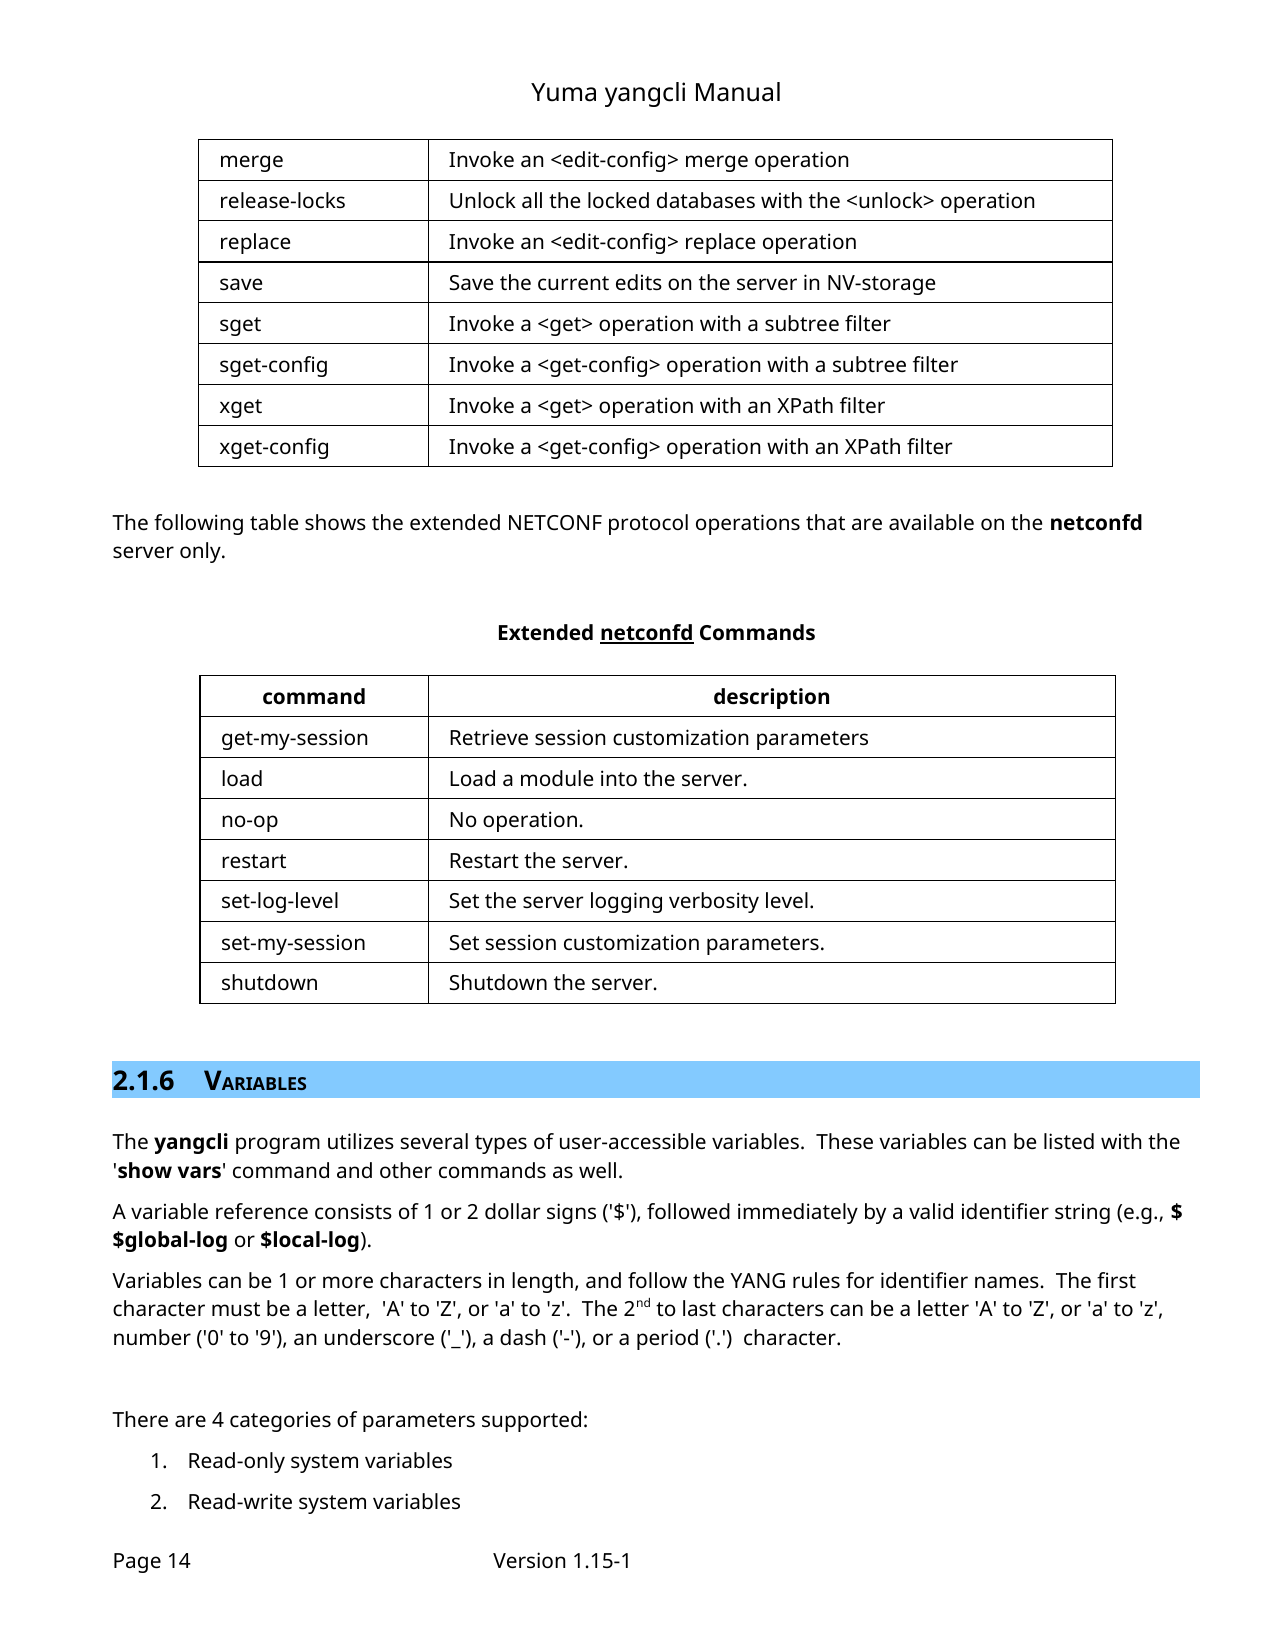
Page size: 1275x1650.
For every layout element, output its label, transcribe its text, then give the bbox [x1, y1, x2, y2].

table_cell Load a module into the server. [429, 758, 1115, 798]
table_cell Set the server logging verbosity level. [429, 881, 1115, 921]
table_cell release-locks [199, 181, 428, 220]
text The following table shows the extended NETCONF protocol operations that are available on the netconfd server only. [112, 508, 1200, 565]
table_header description [429, 676, 1115, 716]
table_cell Set session customization parameters. [429, 922, 1115, 962]
table_cell Save the current edits on the server in NV-storage [429, 263, 1112, 302]
text There are 4 categories of parameters supported: [112, 1405, 1200, 1433]
table_cell restart [201, 840, 428, 880]
table_header command [201, 676, 428, 716]
table_cell load [201, 758, 428, 798]
table_cell xget [199, 385, 428, 425]
text A variable reference consists of 1 or 2 dollar signs ('$'), followed immediately by a valid identifier string (e.g., $$global-log or $local-log). [112, 1197, 1200, 1254]
table_cell Invoke an <edit-config> replace operation [429, 221, 1112, 261]
list Read-only system variables [150, 1446, 1200, 1474]
table_cell Invoke a <get> operation with an XPath filter [429, 385, 1112, 425]
table_cell Invoke a <get-config> operation with an XPath filter [429, 426, 1112, 466]
text The yangcli program utilizes several types of user-accessible variables. These variables can be listed with the 'show vars' command and other commands as well. [112, 1127, 1200, 1184]
table_cell shutdown [201, 963, 428, 1003]
table_cell no-op [201, 799, 428, 839]
table_cell sget-config [199, 344, 428, 384]
table_cell set-log-level [201, 881, 428, 921]
table_cell merge [199, 140, 428, 179]
table_cell save [199, 263, 428, 302]
subtitle Variables [112, 1061, 1200, 1098]
table_cell Restart the server. [429, 840, 1115, 880]
table_cell Invoke a <get-config> operation with a subtree filter [429, 344, 1112, 384]
text Variables can be 1 or more characters in length, and follow the YANG rules for identifier names. The first character must be a letter, 'A' to 'Z', or 'a' to 'z'. The 2nd to last characters can be a letter 'A' to 'Z', or 'a' to 'z', number ('0' to '9'), an underscore ('_'), a dash ('-'), or a period ('.') character. [112, 1266, 1200, 1351]
table_cell Unlock all the locked databases with the <unlock> operation [429, 181, 1112, 220]
table_cell Invoke an <edit-config> merge operation [429, 140, 1112, 179]
table_cell No operation. [429, 799, 1115, 839]
list Read-write system variables [150, 1487, 1200, 1515]
table_cell get-my-session [201, 717, 428, 757]
table_cell xget-config [199, 426, 428, 466]
table_cell Shutdown the server. [429, 963, 1115, 1003]
table_cell sget [199, 303, 428, 343]
subtitle Extended netconfd Commands [127, 618, 1185, 647]
table_cell Invoke a <get> operation with a subtree filter [429, 303, 1112, 343]
table_cell Retrieve session customization parameters [429, 717, 1115, 757]
table_cell set-my-session [201, 922, 428, 962]
table_cell replace [199, 221, 428, 261]
